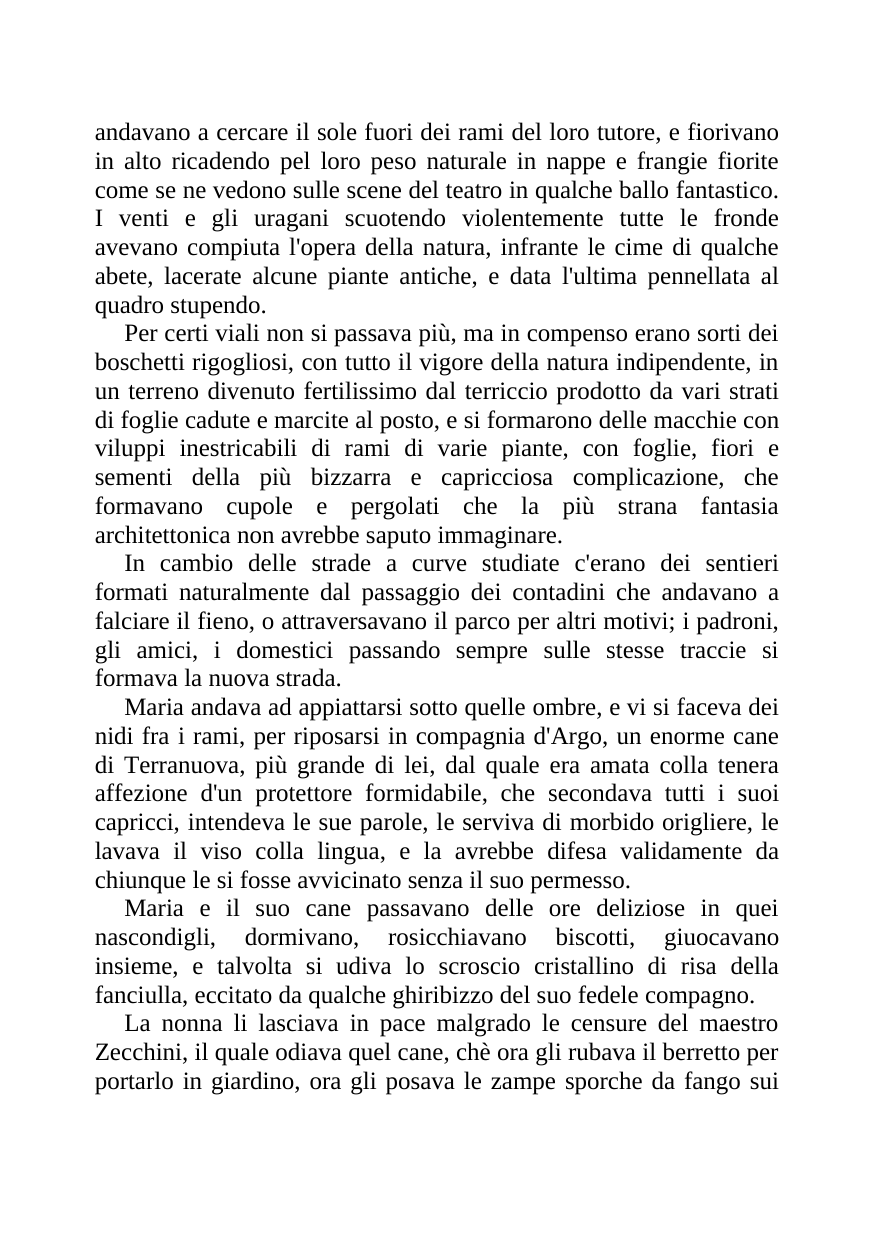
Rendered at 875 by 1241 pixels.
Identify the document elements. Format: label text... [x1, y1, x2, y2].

text andavano a cercare il sole fuori dei rami del loro tutore, e fiorivano in alto ricadendo pel loro peso naturale in nappe e frangie fiorite come se ne vedono sulle scene del teatro in qualche ballo fantastico. I venti e gli uragani scuotendo violentemente tutte le fronde avevano compiuta l'opera della natura, infrante le cime di qualche abete, lacerate alcune piante antiche, e data l'ultima pennellata al quadro stupendo. [94, 117, 779, 318]
text Per certi viali non si passava più, ma in compenso erano sorti dei boschetti rigogliosi, con tutto il vigore della natura indipendente, in un terreno divenuto fertilissimo dal terriccio prodotto da vari strati di foglie cadute e marcite al posto, e si formarono delle macchie con viluppi inestricabili di rami di varie piante, con foglie, fiori e sementi della più bizzarra e capricciosa complicazione, che formavano cupole e pergolati che la più strana fantasia architettonica non avrebbe saputo immaginare. [94, 318, 779, 548]
text Maria andava ad appiattarsi sotto quelle ombre, e vi si faceva dei nidi fra i rami, per riposarsi in compagnia d'Argo, un enorme cane di Terranuova, più grande di lei, dal quale era amata colla tenera affezione d'un protettore formidabile, che secondava tutti i suoi capricci, intendeva le sue parole, le serviva di morbido origliere, le lavava il viso colla lingua, e la avrebbe difesa validamente da chiunque le si fosse avvicinato senza il suo permesso. [94, 692, 779, 893]
text Maria e il suo cane passavano delle ore deliziose in quei nascondigli, dormivano, rosicchiavano biscotti, giuocavano insieme, e talvolta si udiva lo scroscio cristallino di risa della fanciulla, eccitato da qualche ghiribizzo del suo fedele compagno. [94, 893, 779, 1008]
text In cambio delle strade a curve studiate c'erano dei sentieri formati naturalmente dal passaggio dei contadini che andavano a falciare il fieno, o attraversavano il parco per altri motivi; i padroni, gli amici, i domestici passando sempre sulle stesse traccie si formava la nuova strada. [94, 548, 779, 692]
text La nonna li lasciava in pace malgrado le censure del maestro Zecchini, il quale odiava quel cane, chè ora gli rubava il berretto per portarlo in giardino, ora gli posava le zampe sporche da fango sui [94, 1008, 779, 1095]
